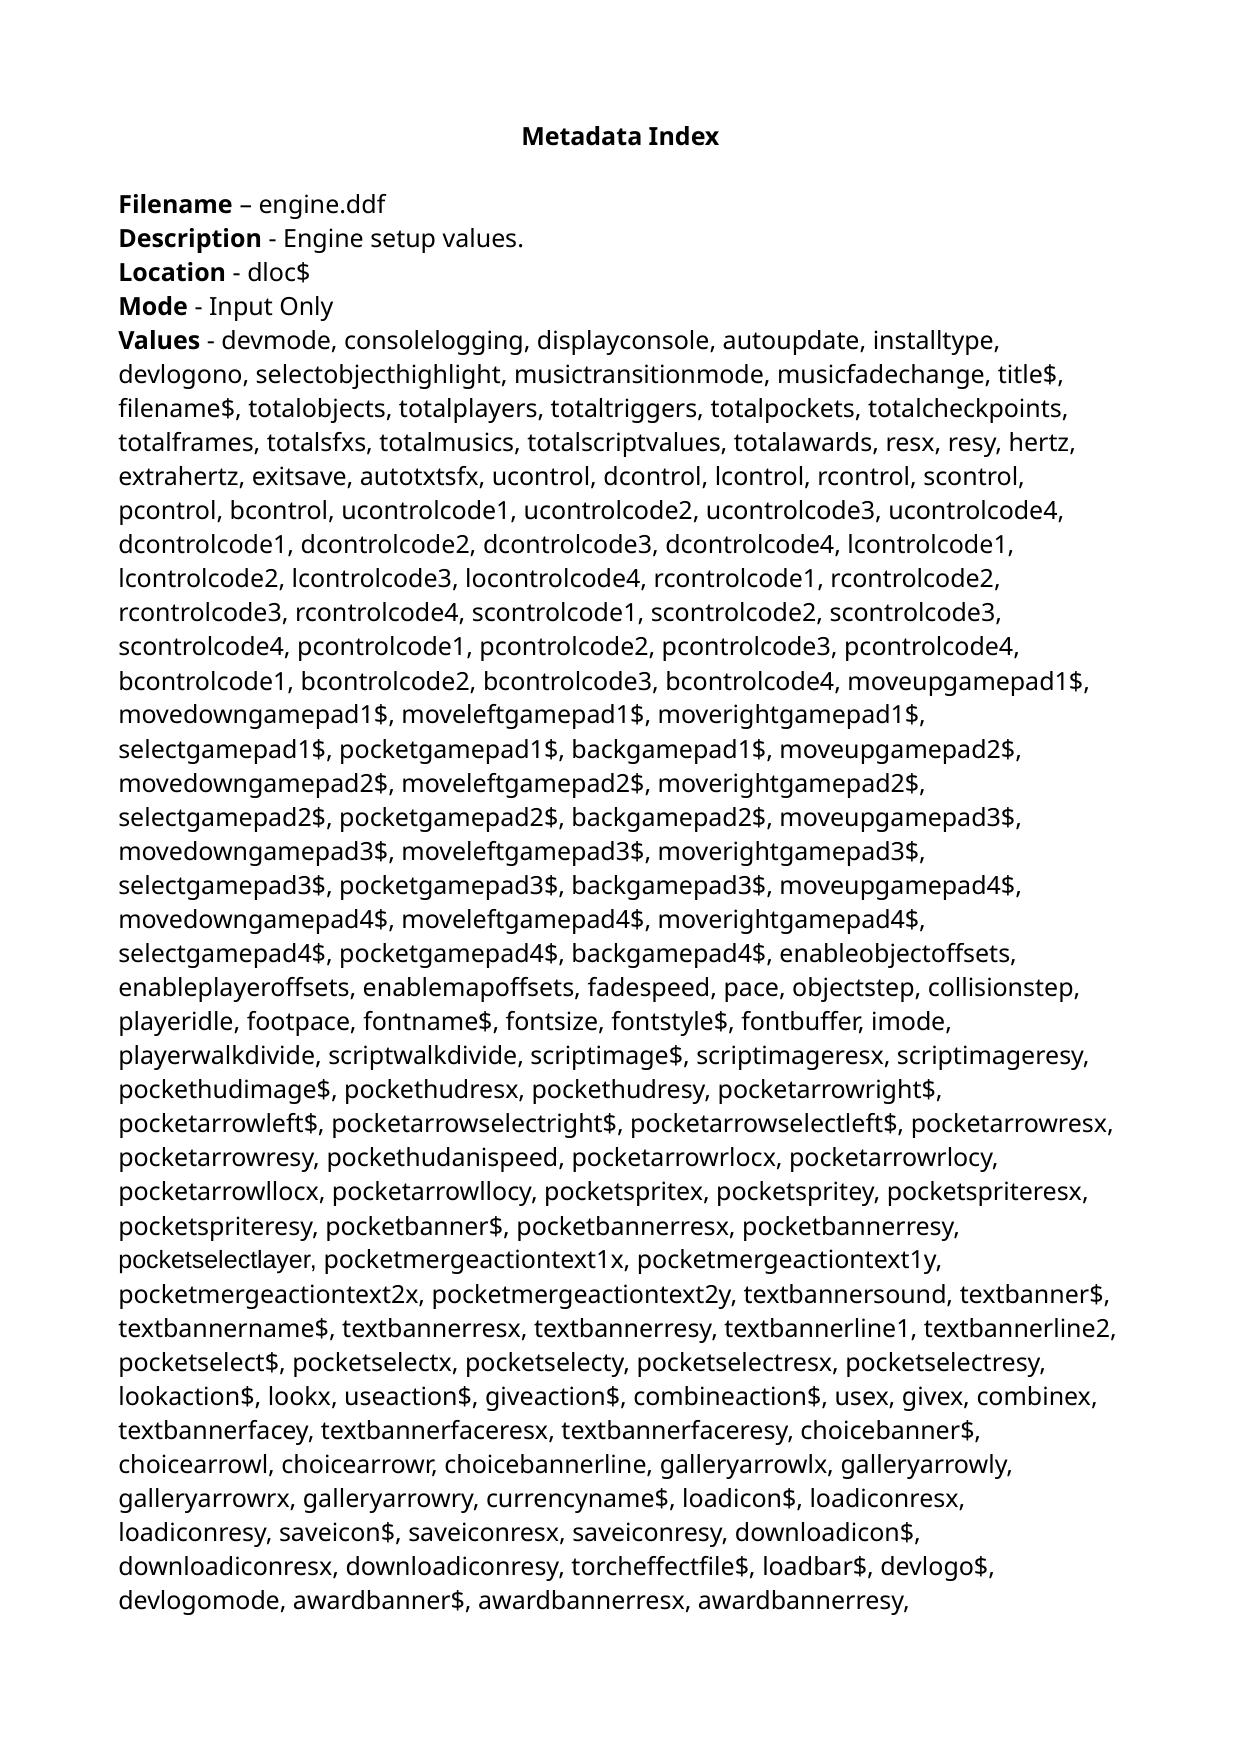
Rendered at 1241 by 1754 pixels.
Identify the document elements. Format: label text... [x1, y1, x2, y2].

text Description - Engine setup values. [118, 220, 1122, 254]
text Location - dloc$ [118, 254, 1122, 288]
text Mode - Input Only [118, 288, 1122, 322]
subtitle Metadata Index [118, 118, 1122, 152]
text Values - devmode, consolelogging, displayconsole, autoupdate, installtype, devlogono, selectobjecthighlight, musictransitionmode, musicfadechange, title$, filename$, totalobjects, totalplayers, totaltriggers, totalpockets, totalcheckpoints, totalframes, totalsfxs, totalmusics, totalscriptvalues, totalawards, resx, resy, hertz, extrahertz, exitsave, autotxtsfx, ucontrol, dcontrol, lcontrol, rcontrol, scontrol, pcontrol, bcontrol, ucontrolcode1, ucontrolcode2, ucontrolcode3, ucontrolcode4, dcontrolcode1, dcontrolcode2, dcontrolcode3, dcontrolcode4, lcontrolcode1, lcontrolcode2, lcontrolcode3, locontrolcode4, rcontrolcode1, rcontrolcode2, rcontrolcode3, rcontrolcode4, scontrolcode1, scontrolcode2, scontrolcode3, scontrolcode4, pcontrolcode1, pcontrolcode2, pcontrolcode3, pcontrolcode4, bcontrolcode1, bcontrolcode2, bcontrolcode3, bcontrolcode4, moveupgamepad1$, movedowngamepad1$, moveleftgamepad1$, moverightgamepad1$, selectgamepad1$, pocketgamepad1$, backgamepad1$, moveupgamepad2$, movedowngamepad2$, moveleftgamepad2$, moverightgamepad2$, selectgamepad2$, pocketgamepad2$, backgamepad2$, moveupgamepad3$, movedowngamepad3$, moveleftgamepad3$, moverightgamepad3$, selectgamepad3$, pocketgamepad3$, backgamepad3$, moveupgamepad4$, movedowngamepad4$, moveleftgamepad4$, moverightgamepad4$, selectgamepad4$, pocketgamepad4$, backgamepad4$, enableobjectoffsets, enableplayeroffsets, enablemapoffsets, fadespeed, pace, objectstep, collisionstep, playeridle, footpace, fontname$, fontsize, fontstyle$, fontbuffer, imode, playerwalkdivide, scriptwalkdivide, scriptimage$, scriptimageresx, scriptimageresy, pockethudimage$, pockethudresx, pockethudresy, pocketarrowright$, pocketarrowleft$, pocketarrowselectright$, pocketarrowselectleft$, pocketarrowresx, pocketarrowresy, pockethudanispeed, pocketarrowrlocx, pocketarrowrlocy, pocketarrowllocx, pocketarrowllocy, pocketspritex, pocketspritey, pocketspriteresx, pocketspriteresy, pocketbanner$, pocketbannerresx, pocketbannerresy, pocketselectlayer, pocketmergeactiontext1x, pocketmergeactiontext1y, pocketmergeactiontext2x, pocketmergeactiontext2y, textbannersound, textbanner$, textbannername$, textbannerresx, textbannerresy, textbannerline1, textbannerline2, pocketselect$, pocketselectx, pocketselecty, pocketselectresx, pocketselectresy, lookaction$, lookx, useaction$, giveaction$, combineaction$, usex, givex, combinex, textbannerfacey, textbannerfaceresx, textbannerfaceresy, choicebanner$, choicearrowl, choicearrowr, choicebannerline, galleryarrowlx, galleryarrowly, galleryarrowrx, galleryarrowry, currencyname$, loadicon$, loadiconresx, loadiconresy, saveicon$, saveiconresx, saveiconresy, downloadicon$, downloadiconresx, downloadiconresy, torcheffectfile$, loadbar$, devlogo$, devlogomode, awardbanner$, awardbannerresx, awardbannerresy, [118, 322, 1122, 1617]
text Filename – engine.ddf [118, 186, 1122, 220]
